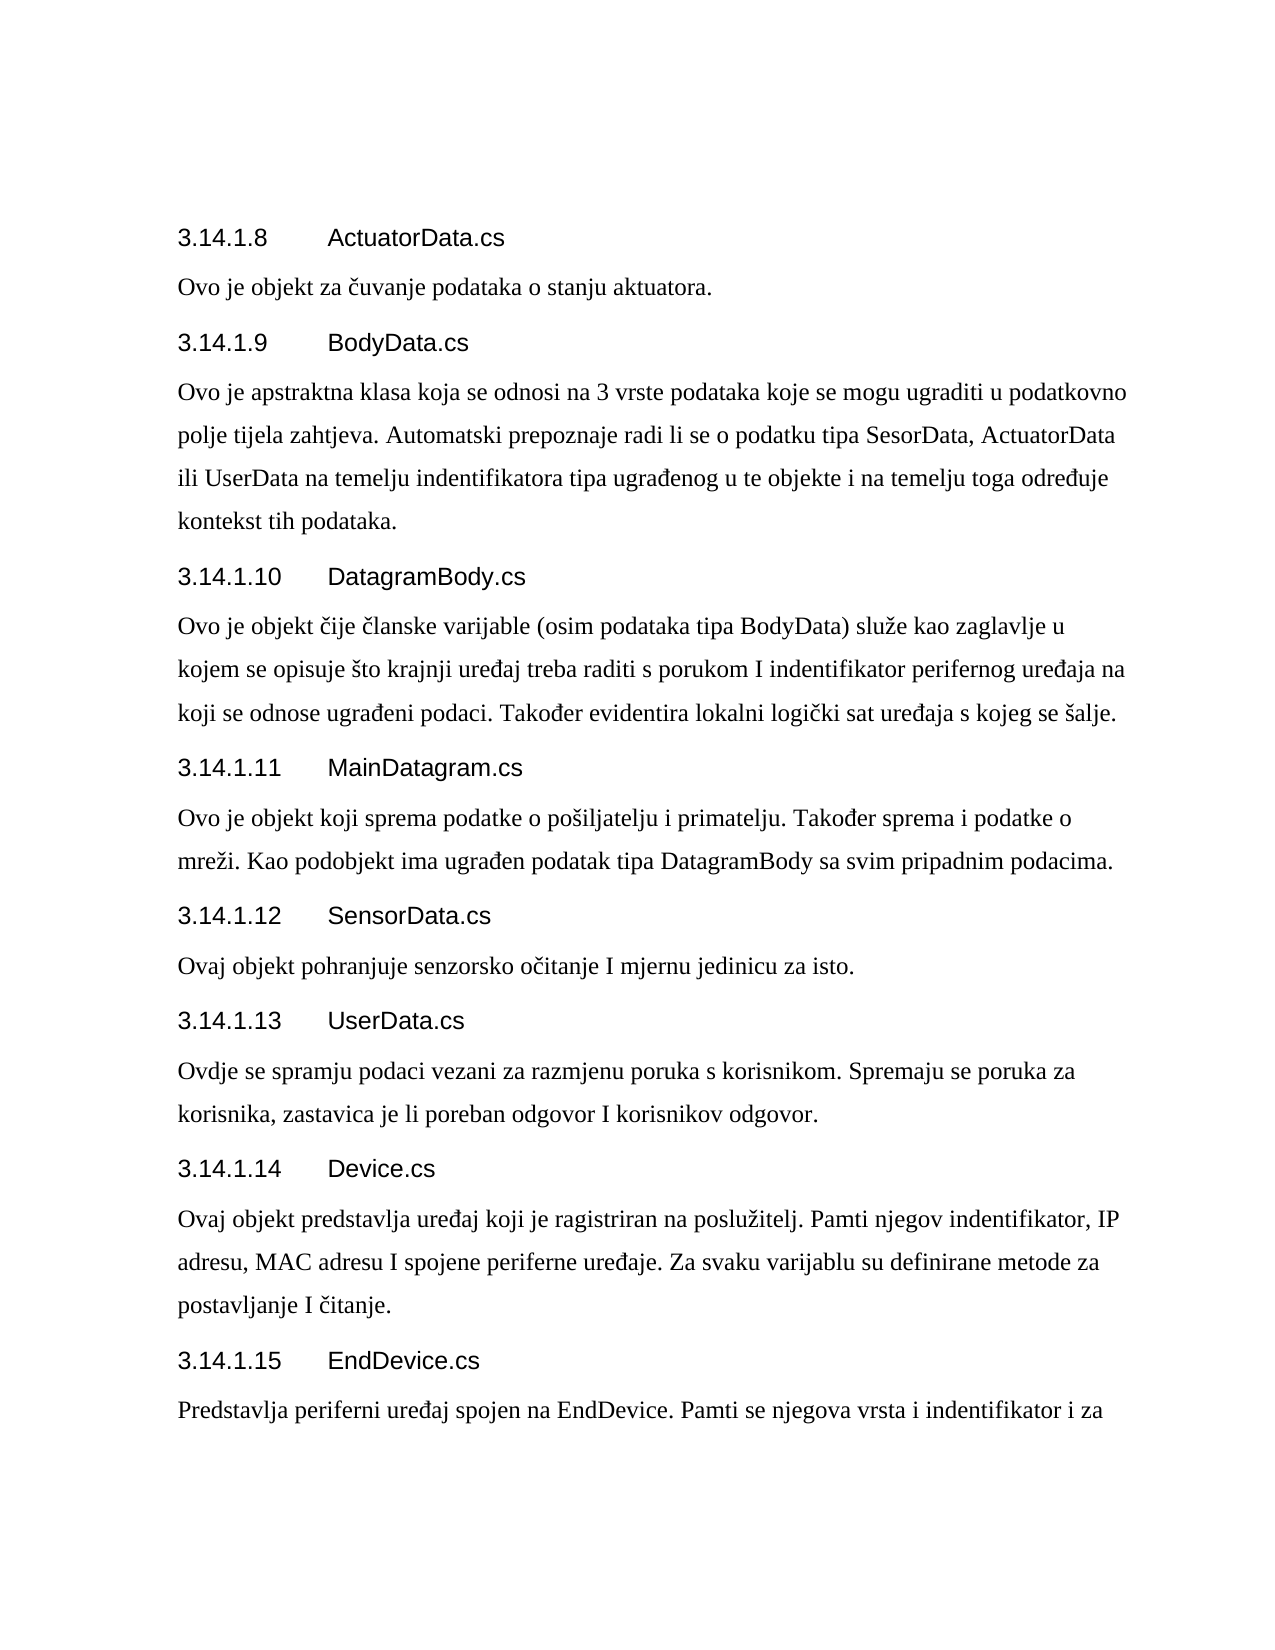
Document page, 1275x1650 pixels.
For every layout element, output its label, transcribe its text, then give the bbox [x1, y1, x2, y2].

text Predstavlja periferni uređaj spojen na EndDevice. Pamti se njegova vrsta i indentifikator i za [177, 1395, 1127, 1424]
subtitle ActuatorData.cs [177, 223, 1127, 251]
text Ovo je objekt za čuvanje podataka o stanju aktuatora. [177, 272, 1127, 301]
text Ovo je apstraktna klasa koja se odnosi na 3 vrste podataka koje se mogu ugraditi u podatkovno polje tijela zahtjeva. Automatski prepoznaje radi li se o podatku tipa SesorData, ActuatorData ili UserData na temelju indentifikatora tipa ugrađenog u te objekte i na temelju toga određuje kontekst tih podataka. [177, 377, 1127, 535]
subtitle UserData.cs [177, 1006, 1127, 1035]
subtitle Device.cs [177, 1154, 1127, 1183]
subtitle EndDevice.cs [177, 1346, 1127, 1374]
text Ovdje se spramju podaci vezani za razmjenu poruka s korisnikom. Spremaju se poruka za korisnika, zastavica je li poreban odgovor I korisnikov odgovor. [177, 1056, 1127, 1128]
subtitle DatagramBody.cs [177, 562, 1127, 591]
text Ovo je objekt čije članske varijable (osim podataka tipa BodyData) služe kao zaglavlje u kojem se opisuje što krajnji uređaj treba raditi s porukom I indentifikator perifernog uređaja na koji se odnose ugrađeni podaci. Također evidentira lokalni logički sat uređaja s kojeg se šalje. [177, 611, 1127, 726]
text Ovo je objekt koji sprema podatke o pošiljatelju i primatelju. Također sprema i podatke o mreži. Kao podobjekt ima ugrađen podatak tipa DatagramBody sa svim pripadnim podacima. [177, 803, 1127, 874]
text Ovaj objekt pohranjuje senzorsko očitanje I mjernu jedinicu za isto. [177, 951, 1127, 979]
subtitle SensorData.cs [177, 901, 1127, 930]
subtitle BodyData.cs [177, 328, 1127, 356]
text Ovaj objekt predstavlja uređaj koji je ragistriran na poslužitelj. Pamti njegov indentifikator, IP adresu, MAC adresu I spojene periferne uređaje. Za svaku varijablu su definirane metode za postavljanje I čitanje. [177, 1204, 1127, 1319]
subtitle MainDatagram.cs [177, 753, 1127, 782]
